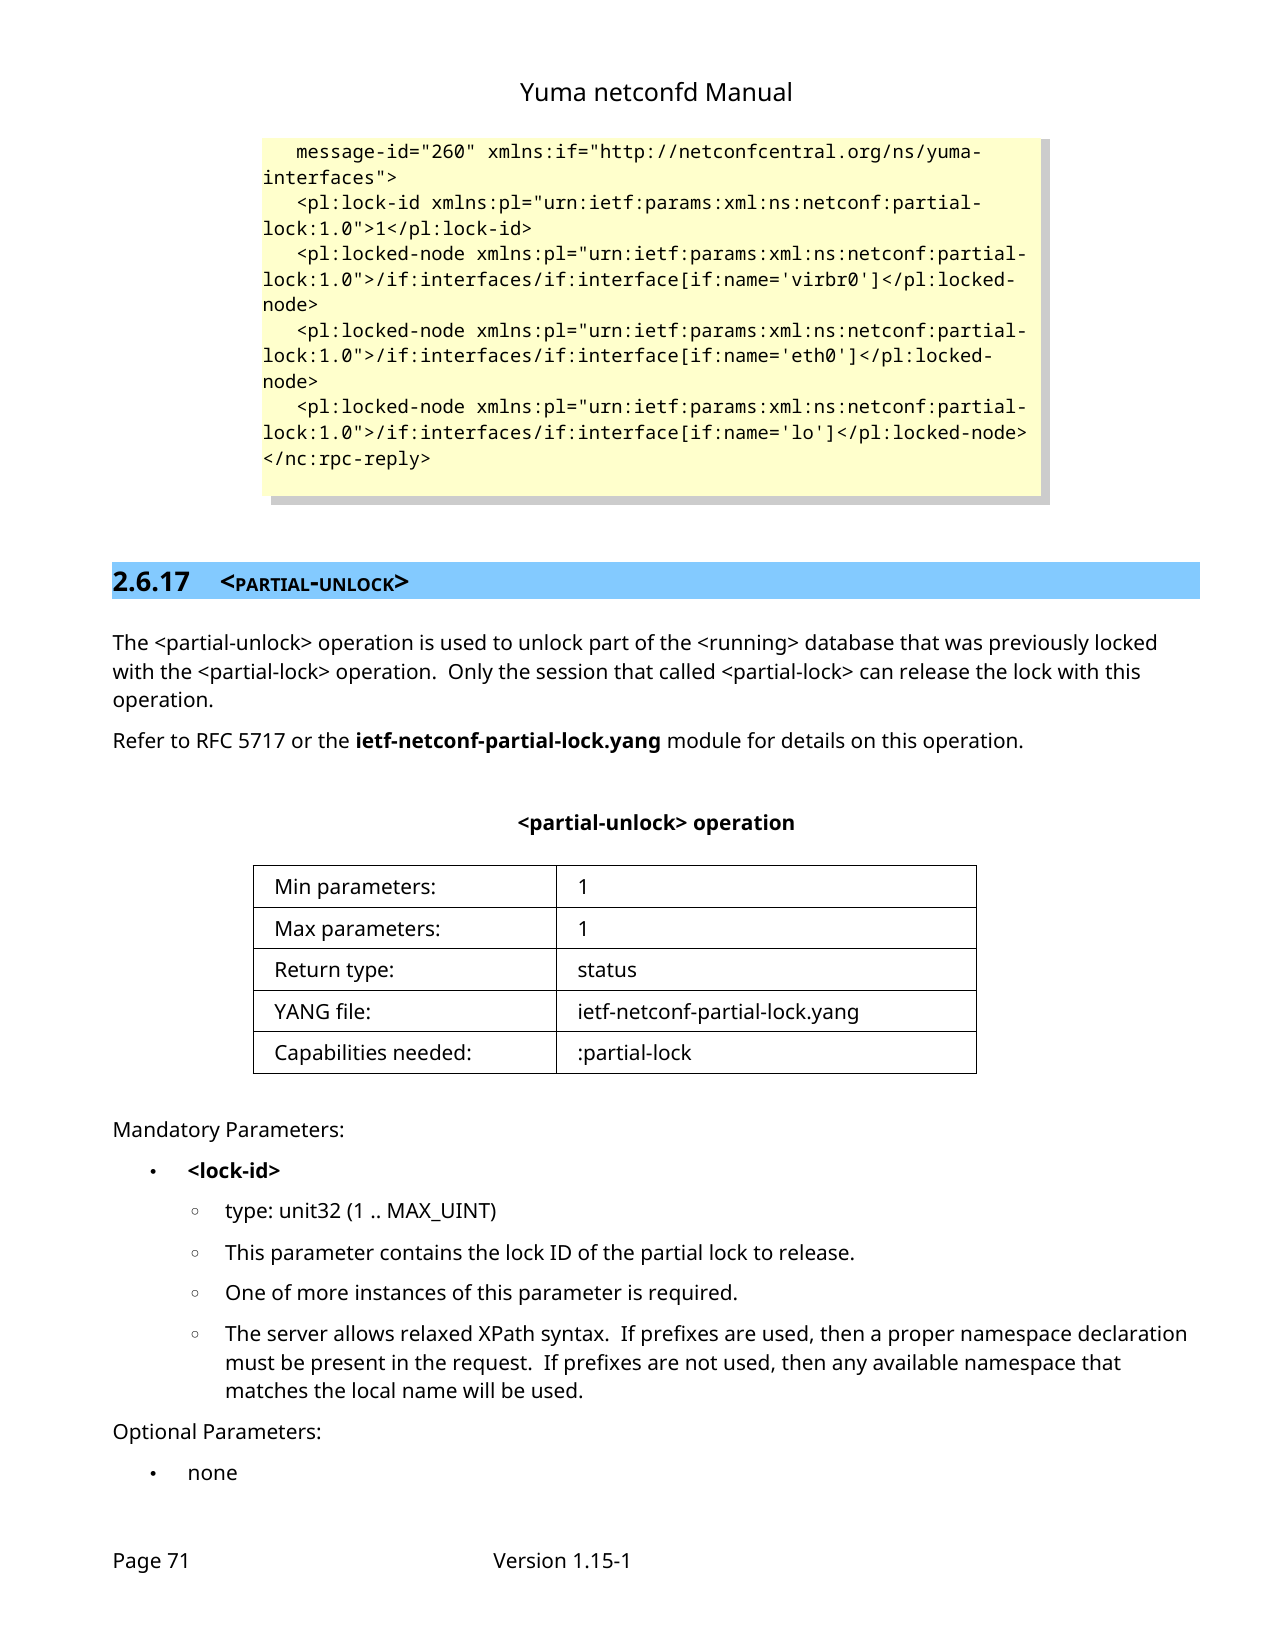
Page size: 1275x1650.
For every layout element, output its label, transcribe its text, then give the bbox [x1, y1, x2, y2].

table_cell 1 [557, 908, 976, 948]
table_cell status [557, 949, 976, 990]
list This parameter contains the lock ID of the partial lock to release. [187, 1238, 1200, 1266]
text Mandatory Parameters: [112, 1115, 1200, 1143]
text <pl:lock-id xmlns:pl="urn:ietf:params:xml:ns:netconf:partial-lock:1.0">1</pl:lock-id> [262, 189, 1041, 241]
text The <partial-unlock> operation is used to unlock part of the <running> database that was previously locked with the <partial-lock> operation. Only the session that called <partial-lock> can release the lock with this operation. [112, 628, 1200, 714]
table_cell ietf-netconf-partial-lock.yang [557, 991, 976, 1031]
table_header 1 [557, 866, 976, 907]
text message-id="260" xmlns:if="http://netconfcentral.org/ns/yuma-interfaces"> [262, 138, 1041, 189]
text <pl:locked-node xmlns:pl="urn:ietf:params:xml:ns:netconf:partial-lock:1.0">/if:interfaces/if:interface[if:name='lo']</pl:locked-node> [262, 394, 1041, 445]
table_cell Capabilities needed: [254, 1032, 556, 1073]
table_header Min parameters: [254, 866, 556, 907]
subtitle <partial-unlock> [112, 562, 1200, 599]
table_cell Return type: [254, 949, 556, 990]
table_cell :partial-lock [557, 1032, 976, 1073]
list none [150, 1458, 1200, 1487]
text Refer to RFC 5717 or the ietf-netconf-partial-lock.yang module for details on this operation. [112, 726, 1200, 755]
list type: unit32 (1 .. MAX_UINT) [187, 1197, 1200, 1225]
table_cell Max parameters: [254, 908, 556, 948]
text <pl:locked-node xmlns:pl="urn:ietf:params:xml:ns:netconf:partial-lock:1.0">/if:interfaces/if:interface[if:name='eth0']</pl:locked-node> [262, 317, 1041, 394]
table_cell YANG file: [254, 991, 556, 1031]
text </nc:rpc-reply> [262, 445, 1041, 470]
list The server allows relaxed XPath syntax. If prefixes are used, then a proper namespace declaration must be present in the request. If prefixes are not used, then any available namespace that matches the local name will be used. [187, 1319, 1200, 1405]
text Optional Parameters: [112, 1417, 1200, 1446]
list One of more instances of this parameter is required. [187, 1278, 1200, 1307]
text <pl:locked-node xmlns:pl="urn:ietf:params:xml:ns:netconf:partial-lock:1.0">/if:interfaces/if:interface[if:name='virbr0']</pl:locked-node> [262, 241, 1041, 317]
subtitle <partial-unlock> operation [127, 808, 1185, 837]
list <lock-id> [150, 1156, 1200, 1184]
